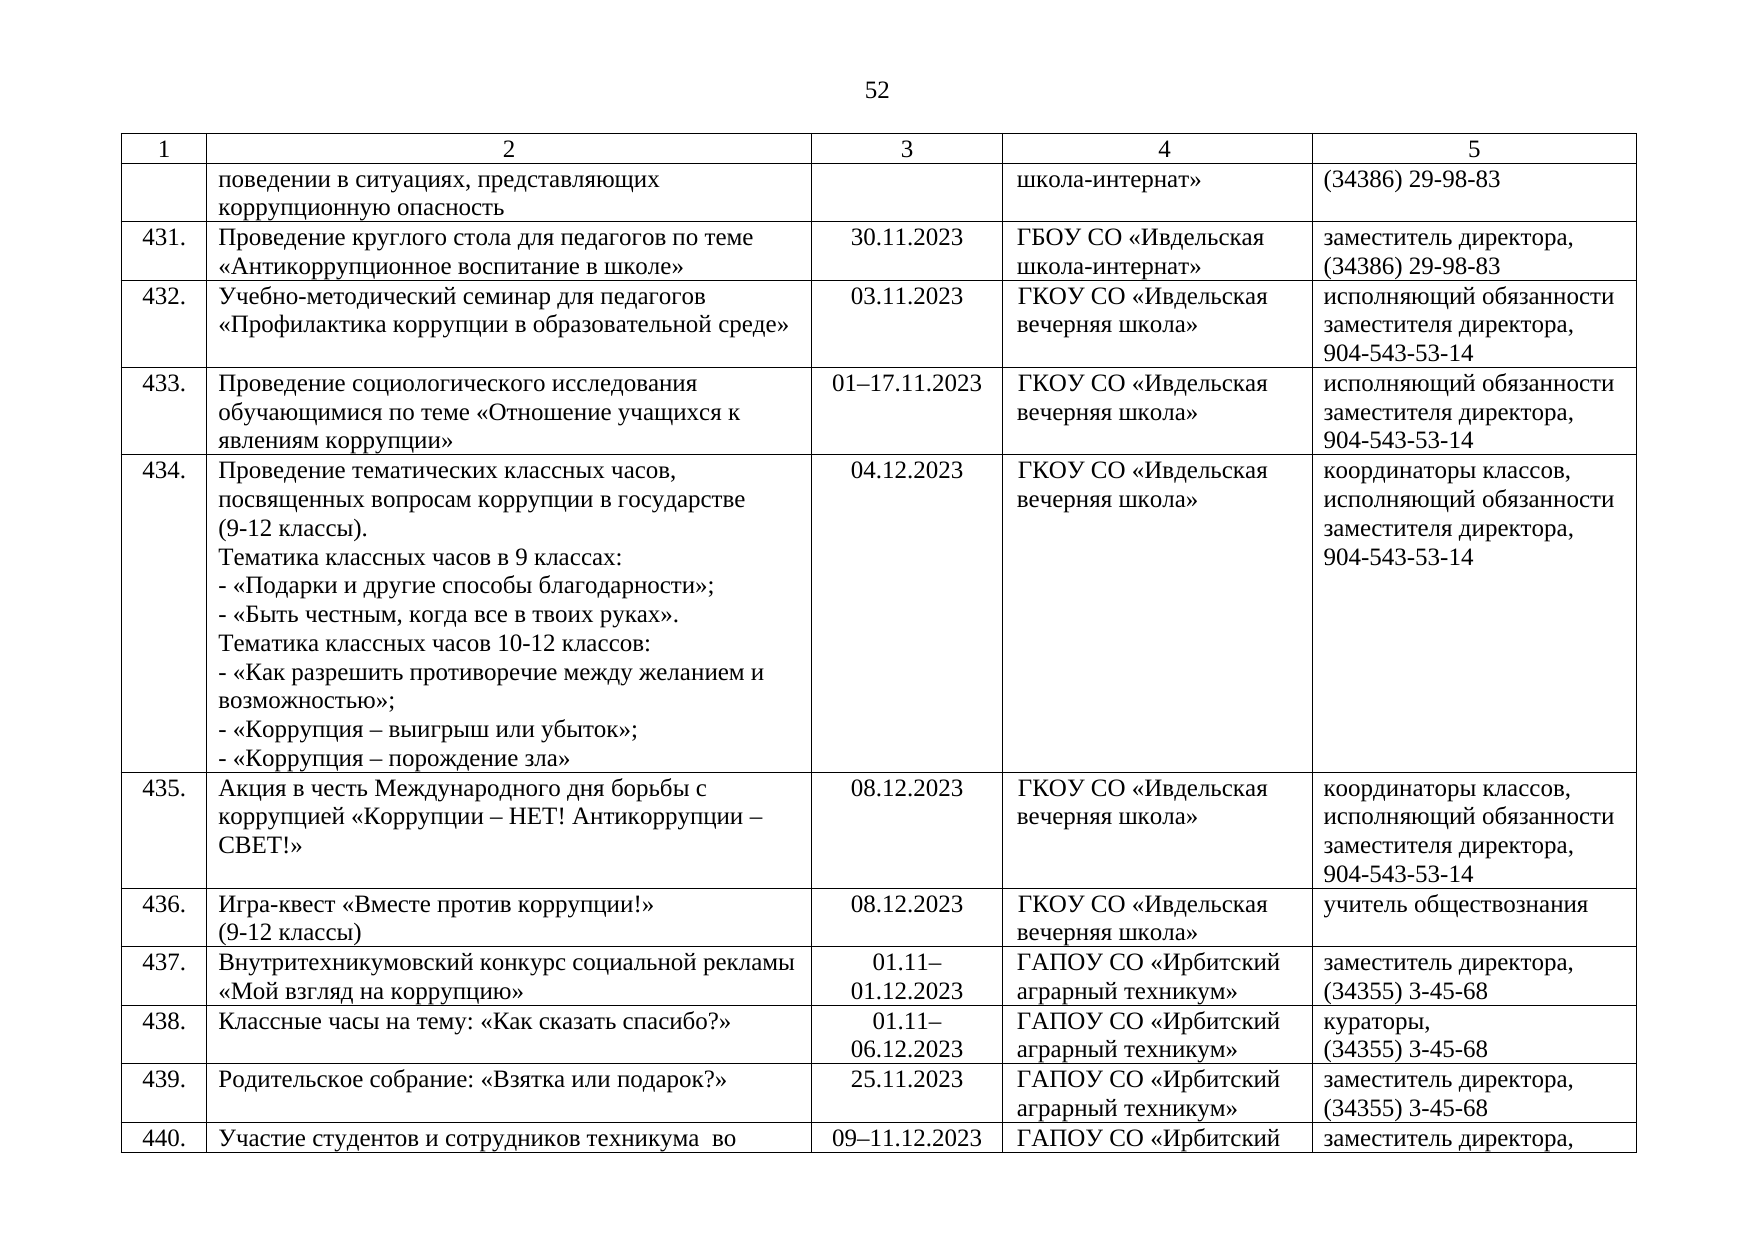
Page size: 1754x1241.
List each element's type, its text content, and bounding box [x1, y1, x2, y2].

table_cell [117, 454, 121, 772]
table_cell ГКОУ СО «Ивдельская вечерняя школа» [1003, 455, 1312, 772]
table_cell [117, 280, 121, 367]
table_cell Участие студентов и сотрудников техникума во [207, 1123, 811, 1152]
table_cell координаторы классов, исполняющий обязанности заместителя директора, 904-543-53-14 [1313, 773, 1636, 888]
table_cell [122, 281, 206, 367]
table_cell (34386) 29-98-83 [1313, 164, 1636, 221]
table_cell 08.12.2023 [812, 889, 1002, 946]
table_cell Проведение круглого стола для педагогов по теме «Антикоррупционное воспитание в школе» [207, 222, 811, 280]
table_cell ГКОУ СО «Ивдельская вечерняя школа» [1003, 889, 1312, 946]
table_cell ГБОУ СО «Ивдельская школа-интернат» [1003, 222, 1312, 280]
table_header 5 [1313, 134, 1636, 163]
table_header 4 [1003, 134, 1312, 163]
table_cell заместитель директора, (34355) 3-45-68 [1313, 947, 1636, 1005]
table_cell [122, 1006, 206, 1063]
table_cell [117, 1122, 121, 1152]
table_cell [117, 946, 121, 1005]
table_cell кураторы, (34355) 3-45-68 [1313, 1006, 1636, 1063]
table_cell Проведение тематических классных часов, посвященных вопросам коррупции в государстве (9-12 классы). Тематика классных часов в 9 классах: - «Подарки и другие способы благодарности»; - «Быть честным, когда все в твоих руках». Тематика классных часов 10-12 классов: - «Как разрешить противоречие между желанием и возможностью»; - «Коррупция – выигрыш или убыток»; - «Коррупция – порождение зла» [207, 455, 811, 772]
table_cell [117, 221, 121, 280]
table_cell исполняющий обязанности заместителя директора, 904-543-53-14 [1313, 368, 1636, 454]
table_cell ГАПОУ СО «Ирбитский аграрный техникум» [1003, 1064, 1312, 1122]
table_cell 04.12.2023 [812, 455, 1002, 772]
table_cell [122, 368, 206, 454]
table_header 1 [122, 134, 206, 163]
table_cell [117, 367, 121, 454]
table_cell ГАПОУ СО «Ирбитский аграрный техникум» [1003, 947, 1312, 1005]
table_cell [122, 164, 206, 221]
table_cell Учебно-методический семинар для педагогов «Профилактика коррупции в образовательной среде» [207, 281, 811, 367]
table_cell 25.11.2023 [812, 1064, 1002, 1122]
table_cell [122, 773, 206, 888]
table_cell [122, 1123, 206, 1152]
table_cell Акция в честь Международного дня борьбы с коррупцией «Коррупции – НЕТ! Антикоррупции – СВЕТ!» [207, 773, 811, 888]
table_cell [122, 889, 206, 946]
table_header 3 [812, 134, 1002, 163]
table_cell Внутритехникумовский конкурс социальной рекламы «Мой взгляд на коррупцию» [207, 947, 811, 1005]
table_cell исполняющий обязанности заместителя директора, 904-543-53-14 [1313, 281, 1636, 367]
table_header 2 [207, 134, 811, 163]
table_cell 01.11–01.12.2023 [812, 947, 1002, 1005]
table_cell [122, 455, 206, 772]
table_cell 01–17.11.2023 [812, 368, 1002, 454]
table_cell 30.11.2023 [812, 222, 1002, 280]
table_cell 09–11.12.2023 [812, 1123, 1002, 1152]
table_cell учитель обществознания [1313, 889, 1636, 946]
table_cell поведении в ситуациях, представляющих коррупционную опасность [207, 164, 811, 221]
table_cell ГКОУ СО «Ивдельская вечерняя школа» [1003, 773, 1312, 888]
table_cell 01.11– 06.12.2023 [812, 1006, 1002, 1063]
table_cell [117, 163, 121, 221]
table_cell [117, 1063, 121, 1122]
table_cell [122, 222, 206, 280]
table_cell ГКОУ СО «Ивдельская вечерняя школа» [1003, 281, 1312, 367]
table_cell Родительское собрание: «Взятка или подарок?» [207, 1064, 811, 1122]
table_header [117, 133, 121, 163]
table_cell 08.12.2023 [812, 773, 1002, 888]
table_cell Проведение социологического исследования обучающимися по теме «Отношение учащихся к явлениям коррупции» [207, 368, 811, 454]
table_cell ГКОУ СО «Ивдельская вечерняя школа» [1003, 368, 1312, 454]
table_cell ГАПОУ СО «Ирбитский аграрный техникум» [1003, 1006, 1312, 1063]
table_cell заместитель директора, (34355) 3-45-68 [1313, 1064, 1636, 1122]
table_cell Классные часы на тему: «Как сказать спасибо?» [207, 1006, 811, 1063]
table_cell школа-интернат» [1003, 164, 1312, 221]
table_cell [117, 772, 121, 888]
table_cell заместитель директора, [1313, 1123, 1636, 1152]
table_cell [117, 1005, 121, 1063]
table_cell [117, 888, 121, 946]
table_cell 03.11.2023 [812, 281, 1002, 367]
table_cell [812, 164, 1002, 221]
table_cell координаторы классов, исполняющий обязанности заместителя директора, 904-543-53-14 [1313, 455, 1636, 772]
table_cell ГАПОУ СО «Ирбитский [1003, 1123, 1312, 1152]
table_cell Игра-квест «Вместе против коррупции!» (9-12 классы) [207, 889, 811, 946]
table_cell заместитель директора, (34386) 29-98-83 [1313, 222, 1636, 280]
table_cell [122, 947, 206, 1005]
table_cell [122, 1064, 206, 1122]
